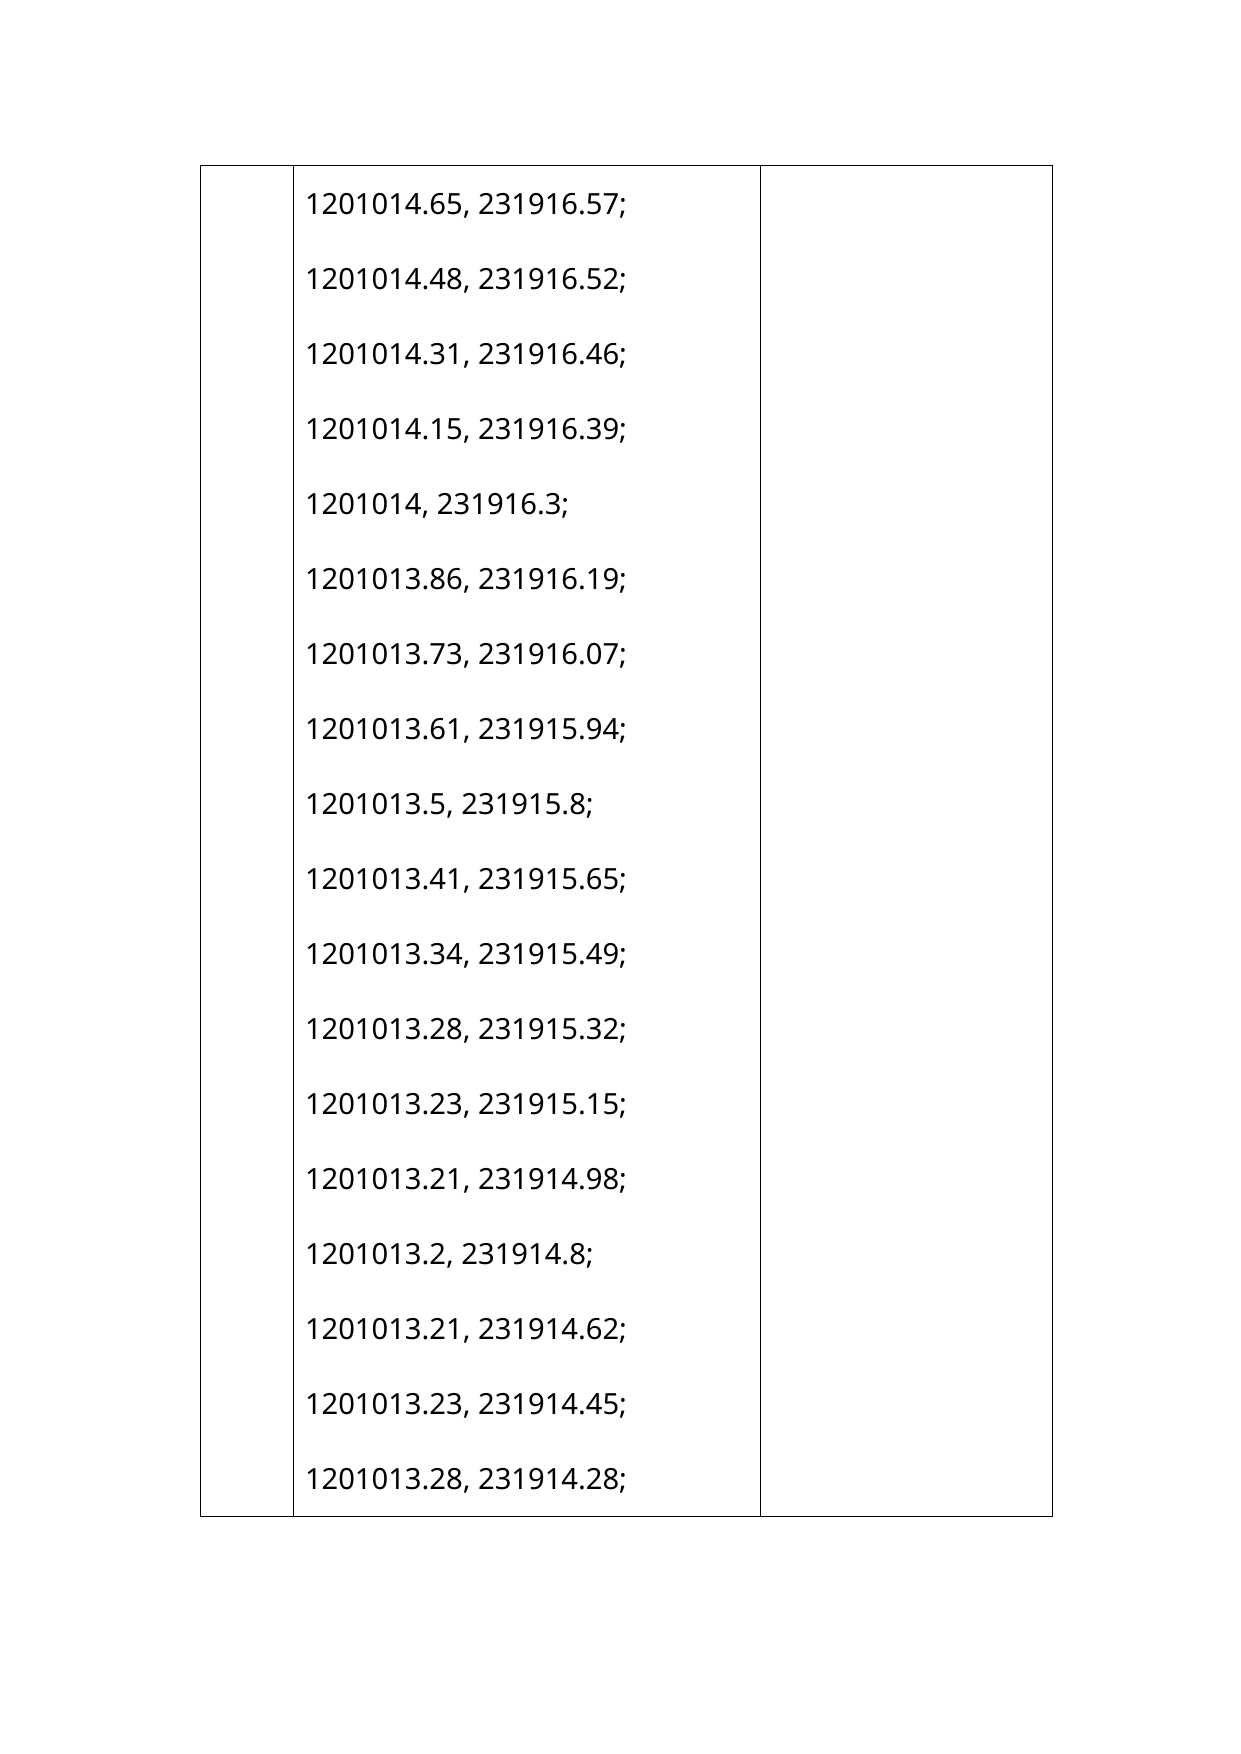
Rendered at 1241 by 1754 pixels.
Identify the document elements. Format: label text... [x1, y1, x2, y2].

table_cell [201, 166, 293, 1516]
table_cell [761, 166, 1052, 1516]
table_cell 1201014.65, 231916.57; 1201014.48, 231916.52; 1201014.31, 231916.46; 1201014.15, 231916.39; 1201014, 231916.3; 1201013.86, 231916.19; 1201013.73, 231916.07; 1201013.61, 231915.94; 1201013.5, 231915.8; 1201013.41, 231915.65; 1201013.34, 231915.49; 1201013.28, 231915.32; 1201013.23, 231915.15; 1201013.21, 231914.98; 1201013.2, 231914.8; 1201013.21, 231914.62; 1201013.23, 231914.45; 1201013.28, 231914.28; [294, 166, 760, 1516]
